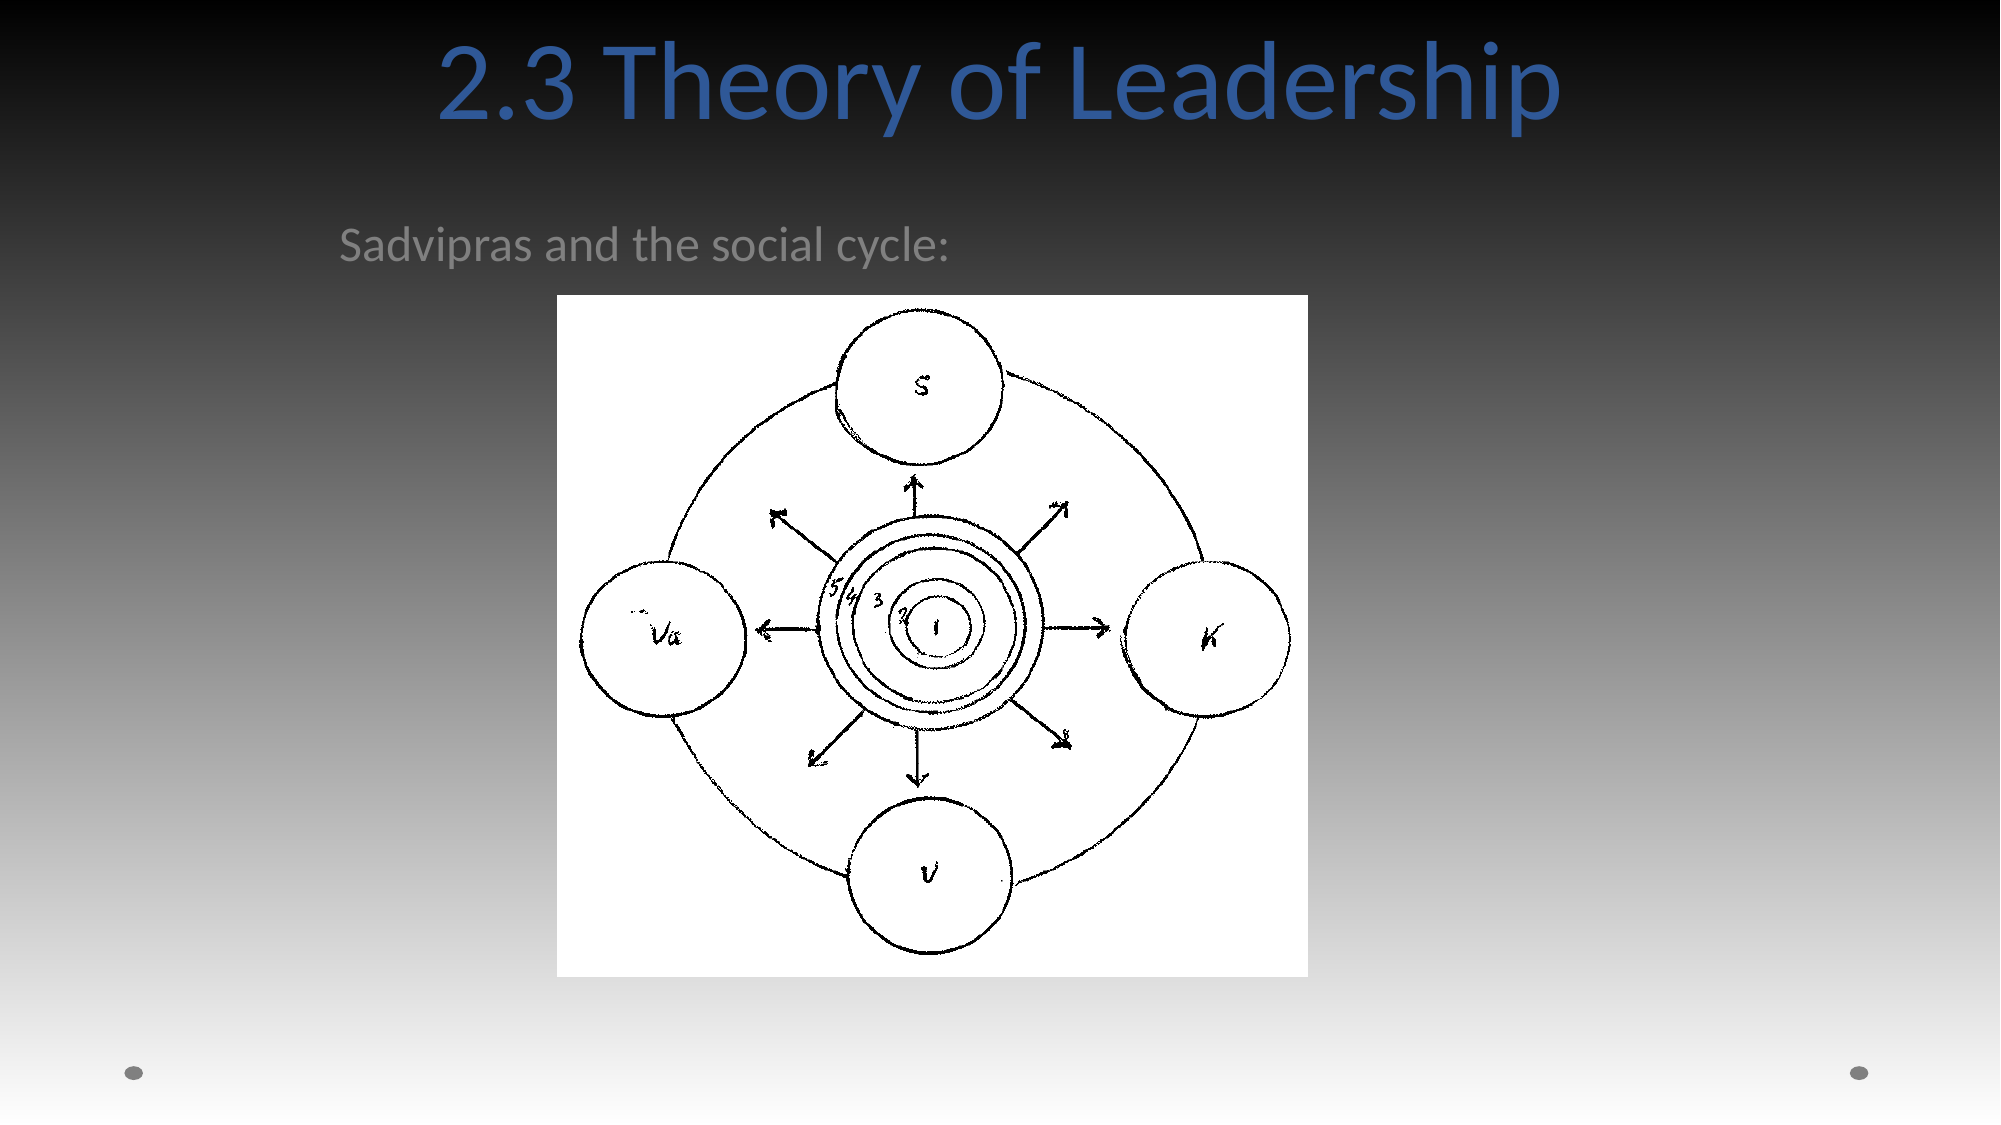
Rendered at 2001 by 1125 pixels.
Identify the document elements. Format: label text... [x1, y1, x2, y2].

title 2.3 Theory of Leadership [324, 0, 1675, 186]
picture [557, 295, 1308, 977]
list Sadvipras and the social cycle: Key: 1 Taraka Brahma; 2 spiritual aspirants; 3 spiritual ideology; 4 spiritual organizations; 5 sadvipras (arrows connect sadvipras to the social cycle); S = shu’dras; K = ks’atriyas; V = vipras; Va = vaeshyas [324, 203, 1675, 1109]
